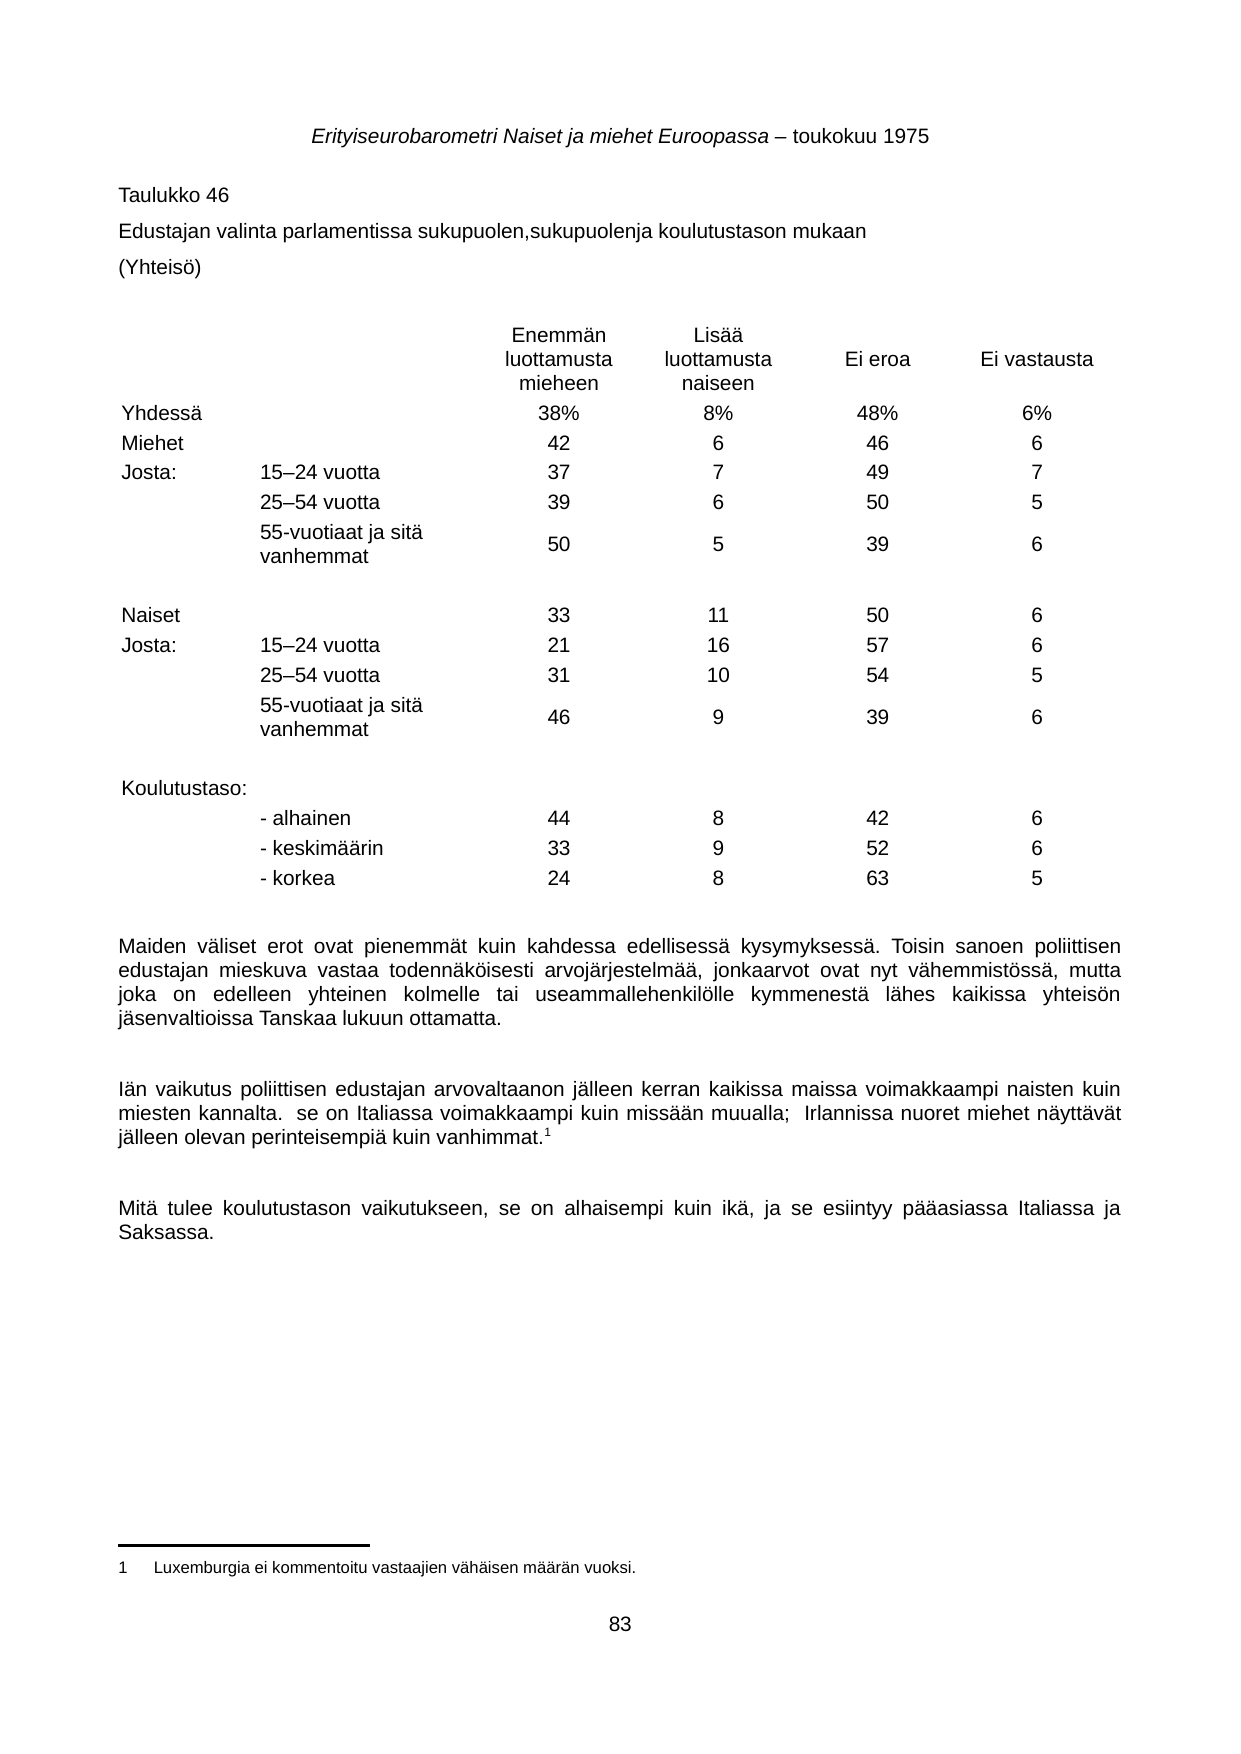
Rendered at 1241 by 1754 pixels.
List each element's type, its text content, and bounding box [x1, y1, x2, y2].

table_cell [118, 660, 257, 690]
table_cell 44 [479, 803, 638, 833]
table_cell Miehet [118, 428, 257, 457]
table_cell 10 [639, 660, 798, 690]
table_cell 6 [957, 803, 1117, 833]
table_cell 31 [479, 660, 638, 690]
table_cell 15–24 vuotta [257, 630, 479, 660]
table_cell 46 [798, 428, 957, 457]
text Taulukko 46 [118, 183, 1122, 207]
table_cell 48% [798, 398, 957, 427]
table_cell 8% [639, 398, 798, 427]
table_cell 52 [798, 833, 957, 863]
table_cell 6 [957, 833, 1117, 863]
table_cell [118, 833, 257, 863]
table_cell 11 [639, 600, 798, 630]
table_cell 37 [479, 457, 638, 487]
table_cell 5 [639, 517, 798, 571]
table_cell [957, 744, 1117, 773]
table_cell 6 [639, 428, 798, 457]
table_cell 25–54 vuotta [257, 660, 479, 690]
table_cell 55-vuotiaat ja sitä vanhemmat [257, 690, 479, 743]
table_cell 25–54 vuotta [257, 487, 479, 517]
table_cell 38% [479, 398, 638, 427]
table_cell [957, 773, 1117, 803]
table_cell 9 [639, 690, 798, 743]
table_cell 5 [957, 660, 1117, 690]
table_cell 8 [639, 803, 798, 833]
table_cell Josta: [118, 457, 257, 487]
table_cell [118, 803, 257, 833]
table_cell 39 [479, 487, 638, 517]
table_cell 6 [957, 428, 1117, 457]
table_cell [957, 571, 1117, 600]
table_cell [118, 690, 257, 743]
table_cell 21 [479, 630, 638, 660]
table_cell 9 [639, 833, 798, 863]
table_cell 6 [957, 630, 1117, 660]
table_cell 50 [479, 517, 638, 571]
table_cell 49 [798, 457, 957, 487]
table_cell [479, 571, 638, 600]
table_cell [798, 744, 957, 773]
table_header Ei vastausta [957, 320, 1117, 398]
table_cell 63 [798, 863, 957, 892]
table_cell [118, 863, 257, 892]
table_cell [479, 773, 638, 803]
table_cell 7 [957, 457, 1117, 487]
table_cell [257, 571, 479, 600]
table_cell Naiset [118, 600, 257, 630]
table_cell 6 [957, 690, 1117, 743]
table_cell - korkea [257, 863, 479, 892]
text Maiden väliset erot ovat pienemmät kuin kahdessa edellisessä kysymyksessä. Toisin sanoen poliittisen edustajan mieskuva vastaa todennäköisesti arvojärjestelmää, jonkaarvot ovat nyt vähemmistössä, mutta joka on edelleen yhteinen kolmelle tai useammallehenkilölle kymmenestä lähes kaikissa yhteisön jäsenvaltioissa Tanskaa lukuun ottamatta. [118, 934, 1122, 1030]
table_cell 8 [639, 863, 798, 892]
table_cell 55-vuotiaat ja sitä vanhemmat [257, 517, 479, 571]
table_cell 7 [639, 457, 798, 487]
table_cell - alhainen [257, 803, 479, 833]
table_cell 50 [798, 487, 957, 517]
table_cell [798, 773, 957, 803]
table_cell 42 [798, 803, 957, 833]
table_cell [257, 428, 479, 457]
table_cell 6 [639, 487, 798, 517]
table_cell [118, 487, 257, 517]
table_cell 15–24 vuotta [257, 457, 479, 487]
table_cell [257, 744, 479, 773]
table_cell [257, 398, 479, 427]
table_cell 5 [957, 487, 1117, 517]
table_cell 54 [798, 660, 957, 690]
table_cell Yhdessä [118, 398, 257, 427]
table_cell [798, 571, 957, 600]
text Iän vaikutus poliittisen edustajan arvovaltaanon jälleen kerran kaikissa maissa voimakkaampi naisten kuin miesten kannalta. se on Italiassa voimakkaampi kuin missään muualla; Irlannissa nuoret miehet näyttävät jälleen olevan perinteisempiä kuin vanhimmat. [118, 1077, 1122, 1149]
table_cell 57 [798, 630, 957, 660]
table_cell - keskimäärin [257, 833, 479, 863]
table_cell [118, 744, 257, 773]
table_cell 5 [957, 863, 1117, 892]
table_cell 33 [479, 600, 638, 630]
table_cell Josta: [118, 630, 257, 660]
text Edustajan valinta parlamentissa sukupuolen,sukupuolenja koulutustason mukaan [118, 219, 1122, 243]
table_cell [257, 600, 479, 630]
table_cell 46 [479, 690, 638, 743]
table_cell 39 [798, 690, 957, 743]
text Mitä tulee koulutustason vaikutukseen, se on alhaisempi kuin ikä, ja se esiintyy pääasiassa Italiassa ja Saksassa. [118, 1196, 1122, 1244]
table_header Enemmän luottamusta mieheen [479, 320, 638, 398]
table_cell 33 [479, 833, 638, 863]
table_cell [639, 744, 798, 773]
text (Yhteisö) [118, 254, 1122, 278]
table_cell 42 [479, 428, 638, 457]
table_cell [479, 744, 638, 773]
table_header Lisää luottamusta naiseen [639, 320, 798, 398]
table_cell [118, 517, 257, 571]
table_header [118, 320, 257, 398]
table_cell 6% [957, 398, 1117, 427]
table_cell 24 [479, 863, 638, 892]
table_cell [639, 571, 798, 600]
table_cell 50 [798, 600, 957, 630]
table_cell 6 [957, 600, 1117, 630]
table_cell [639, 773, 798, 803]
text Luxemburgia ei kommentoitu vastaajien vähäisen määrän vuoksi. [118, 1557, 1122, 1577]
table_cell 16 [639, 630, 798, 660]
table_cell [118, 571, 257, 600]
table_cell 39 [798, 517, 957, 571]
table_cell Koulutustaso: [118, 773, 479, 803]
table_header [257, 320, 479, 398]
table_cell 6 [957, 517, 1117, 571]
table_header Ei eroa [798, 320, 957, 398]
